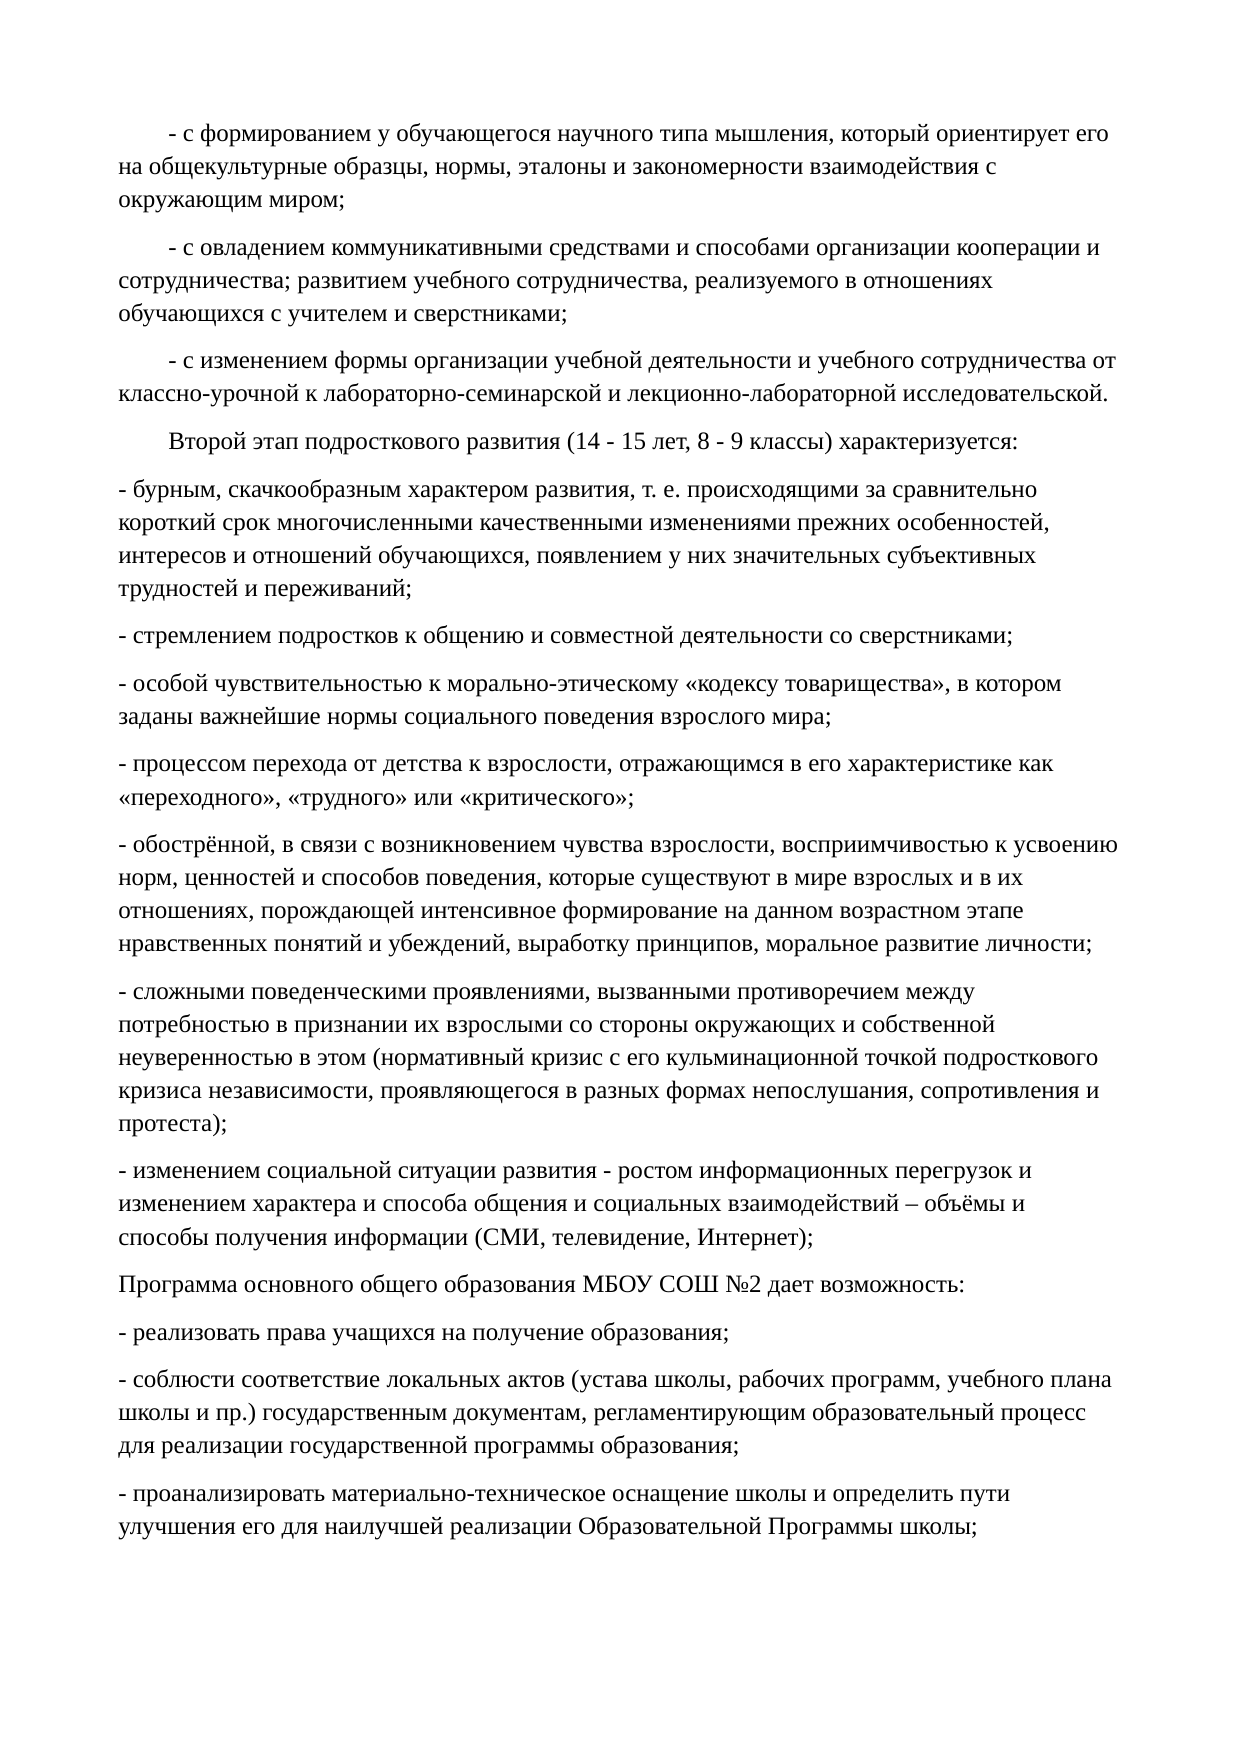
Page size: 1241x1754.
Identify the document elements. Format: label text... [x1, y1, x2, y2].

text - с овладением коммуникативными средствами и способами организации кооперации и сотрудничества; развитием учебного сотрудничества, реализуемого в отношениях обучающихся с учителем и сверстниками; [118, 232, 1122, 327]
text Программа основного общего образования МБОУ СОШ №2 дает возможность: [118, 1269, 1122, 1298]
text - изменением социальной ситуации развития - ростом информационных перегрузок и изменением характера и способа общения и социальных взаимодействий – объёмы и способы получения информации (СМИ, телевидение, Интернет); [118, 1156, 1122, 1250]
text - проанализировать материально-техническое оснащение школы и определить пути улучшения его для наилучшей реализации Образовательной Программы школы; [118, 1478, 1122, 1540]
text - особой чувствительностью к морально-этическому «кодексу товарищества», в котором заданы важнейшие нормы социального поведения взрослого мира; [118, 668, 1122, 730]
text Второй этап подросткового развития (14 - 15 лет, 8 - 9 классы) характеризуется: [118, 426, 1122, 455]
text - соблюсти соответствие локальных актов (устава школы, рабочих программ, учебного плана школы и пр.) государственным документам, регламентирующим образовательный процесс для реализации государственной программы образования; [118, 1364, 1122, 1459]
text - с изменением формы организации учебной деятельности и учебного сотрудничества от классно-урочной к лабораторно-семинарской и лекционно-лабораторной исследовательской. [118, 345, 1122, 407]
text - обострённой, в связи с возникновением чувства взрослости, восприимчивостью к усвоению норм, ценностей и способов поведения, которые существуют в мире взрослых и в их отношениях, порождающей интенсивное формирование на данном возрастном этапе нравственных понятий и убеждений, выработку принципов, моральное развитие личности; [118, 829, 1122, 957]
text - стремлением подростков к общению и совместной деятельности со сверстниками; [118, 620, 1122, 649]
text - сложными поведенческими проявлениями, вызванными противоречием между потребностью в признании их взрослыми со стороны окружающих и собственной неуверенностью в этом (нормативный кризис с его кульминационной точкой подросткового кризиса независимости, проявляющегося в разных формах непослушания, сопротивления и протеста); [118, 976, 1122, 1137]
text - реализовать права учащихся на получение образования; [118, 1317, 1122, 1346]
text - с формированием у обучающегося научного типа мышления, который ориентирует его на общекультурные образцы, нормы, эталоны и закономерности взаимодействия с окружающим миром; [118, 118, 1122, 213]
text - процессом перехода от детства к взрослости, отражающимся в его характеристике как «переходного», «трудного» или «критического»; [118, 748, 1122, 810]
text - бурным, скачкообразным характером развития, т. е. происходящими за сравнительно короткий срок многочисленными качественными изменениями прежних особенностей, интересов и отношений обучающихся, появлением у них значительных субъективных трудностей и переживаний; [118, 474, 1122, 601]
